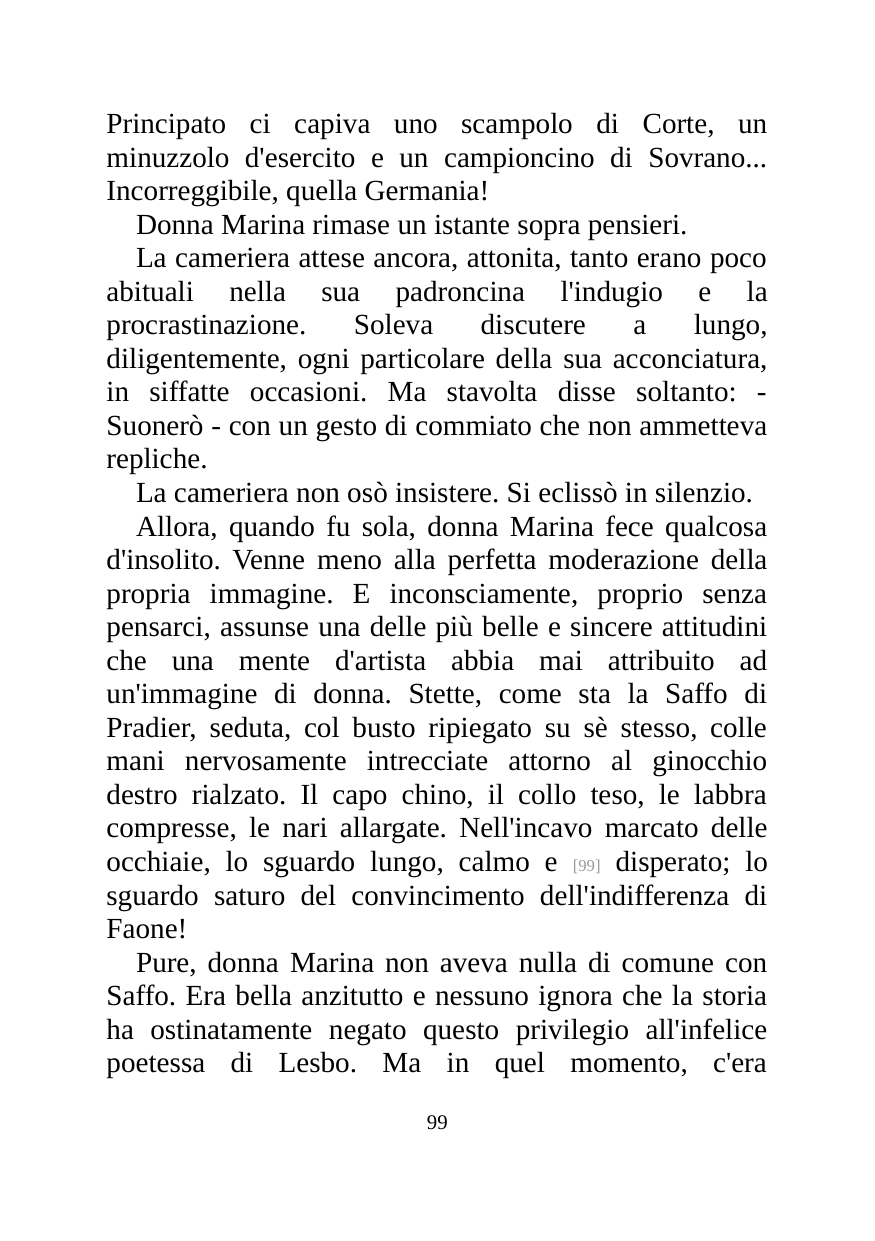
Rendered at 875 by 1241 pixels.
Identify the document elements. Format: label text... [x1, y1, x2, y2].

text Allora, quando fu sola, donna Marina fece qualcosa d'insolito. Venne meno alla perfetta moderazione della propria immagine. E inconsciamente, proprio senza pensarci, assunse una delle più belle e sincere attitudini che una mente d'artista abbia mai attribuito ad un'immagine di donna. Stette, come sta la Saffo di Pradier, seduta, col busto ripiegato su sè stesso, colle mani nervosamente intrecciate attorno al ginocchio destro rialzato. Il capo chino, il collo teso, le labbra compresse, le nari allargate. Nell'incavo marcato delle occhiaie, lo sguardo lungo, calmo e [99] disperato; lo sguardo saturo del convincimento dell'indifferenza di Faone! [106, 509, 768, 945]
text Pure, donna Marina non aveva nulla di comune con Saffo. Era bella anzitutto e nessuno ignora che la storia ha ostinatamente negato questo privilegio all'infelice poetessa di Lesbo. Ma in quel momento, c'era [106, 945, 768, 1079]
text Principato ci capiva uno scampolo di Corte, un minuzzolo d'esercito e un campioncino di Sovrano... Incorreggibile, quella Germania! [106, 106, 768, 207]
text Donna Marina rimase un istante sopra pensieri. [106, 207, 768, 240]
text La cameriera attese ancora, attonita, tanto erano poco abituali nella sua padroncina l'indugio e la procrastinazione. Soleva discutere a lungo, diligentemente, ogni particolare della sua acconciatura, in siffatte occasioni. Ma stavolta disse soltanto: - Suonerò - con un gesto di commiato che non ammetteva repliche. [106, 240, 768, 475]
text La cameriera non osò insistere. Si eclissò in silenzio. [106, 475, 768, 509]
